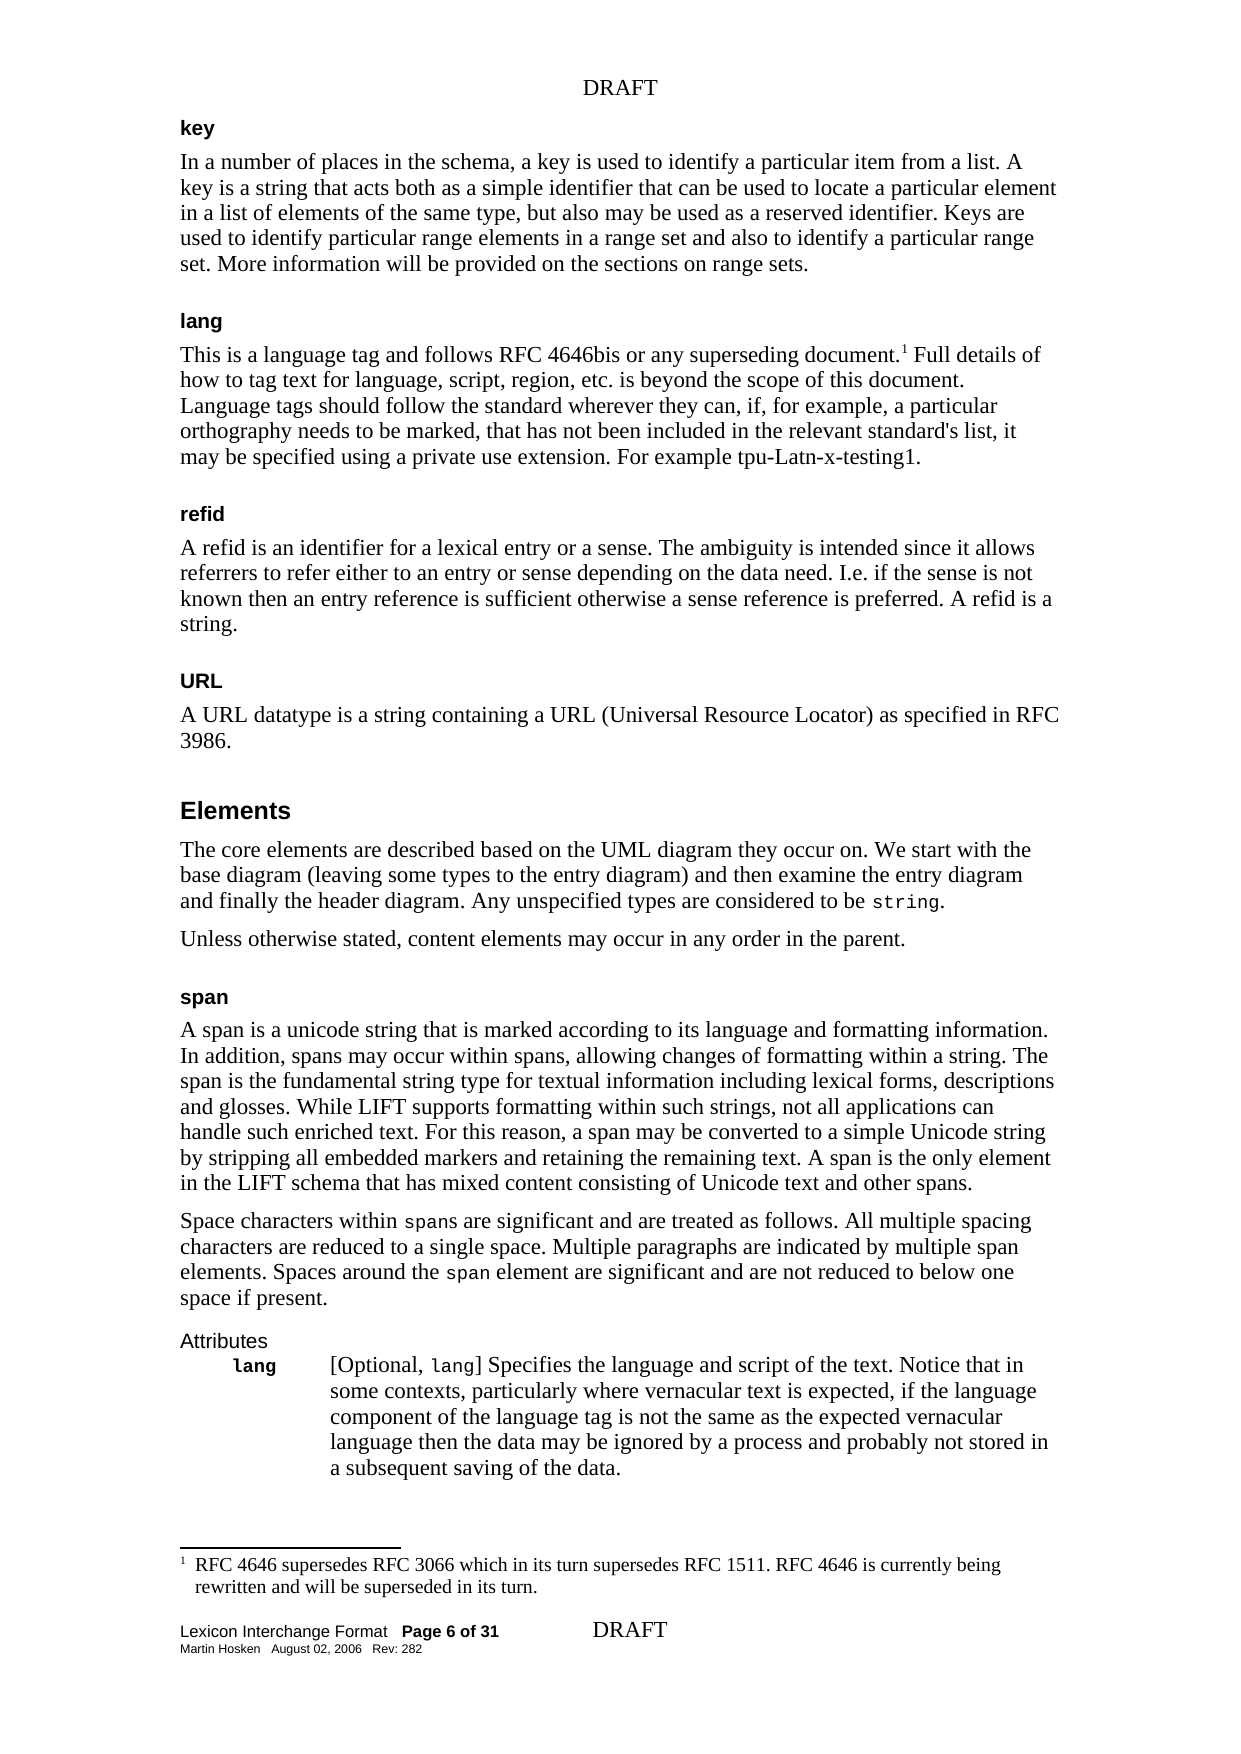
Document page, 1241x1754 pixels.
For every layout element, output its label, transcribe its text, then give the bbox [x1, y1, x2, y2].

text The core elements are described based on the UML diagram they occur on. We start with the base diagram (leaving some types to the entry diagram) and then examine the entry diagram and finally the header diagram. Any unspecified types are considered to be string. [180, 837, 1061, 914]
text A span is a unicode string that is marked according to its language and formatting information. In addition, spans may occur within spans, allowing changes of formatting within a string. The span is the fundamental string type for textual information including lexical forms, descriptions and glosses. While LIFT supports formatting within such strings, not all applications can handle such enriched text. For this reason, a span may be converted to a simple Unicode string by stripping all embedded markers and retaining the remaining text. A span is the only element in the LIFT schema that has mixed content consisting of Unicode text and other spans. [180, 1017, 1061, 1195]
subtitle URL [180, 670, 1061, 693]
subtitle Attributes [180, 1329, 1061, 1352]
text Unless otherwise stated, content elements may occur in any order in the parent. [180, 926, 1061, 952]
text A URL datatype is a string containing a URL (Universal Resource Locator) as specified in RFC 3986. [180, 702, 1061, 753]
subtitle Elements [180, 797, 1061, 825]
subtitle lang [180, 310, 1061, 333]
subtitle span [180, 985, 1061, 1008]
text This is a language tag and follows RFC 4646bis or any superseding document. Full details of how to tag text for language, script, region, etc. is beyond the scope of this document. Language tags should follow the standard wherever they can, if, for example, a particular orthography needs to be marked, that has not been included in the relevant standard's list, it may be specified using a private use extension. For example tpu-Latn-x-testing1. [180, 342, 1061, 469]
subtitle refid [180, 503, 1061, 526]
text Space characters within spans are significant and are treated as follows. All multiple spacing characters are reduced to a single space. Multiple paragraphs are indicated by multiple span elements. Spaces around the span element are significant and are not reduced to below one space if present. [180, 1208, 1061, 1311]
text In a number of places in the schema, a key is used to identify a particular item from a list. A key is a string that acts both as a simple identifier that can be used to locate a particular element in a list of elements of the same type, but also may be used as a reserved identifier. Keys are used to identify particular range elements in a range set and also to identify a particular range set. More information will be provided on the sections on range sets. [180, 149, 1061, 276]
text A refid is an identifier for a lexical entry or a sense. The ambiguity is intended since it allows referrers to refer either to an entry or sense depending on the data need. I.e. if the sense is not known then an entry reference is sufficient otherwise a sense reference is preferred. A refid is a string. [180, 535, 1061, 636]
text RFC 4646 supersedes RFC 3066 which in its turn supersedes RFC 1511. RFC 4646 is currently being rewritten and will be superseded in its turn. [180, 1554, 1061, 1598]
text lang [Optional, lang] Specifies the language and script of the text. Notice that in some contexts, particularly where vernacular text is expected, if the language component of the language tag is not the same as the expected vernacular language then the data may be ignored by a process and probably not stored in a subsequent saving of the data. [231, 1352, 1061, 1480]
subtitle key [180, 117, 1061, 140]
